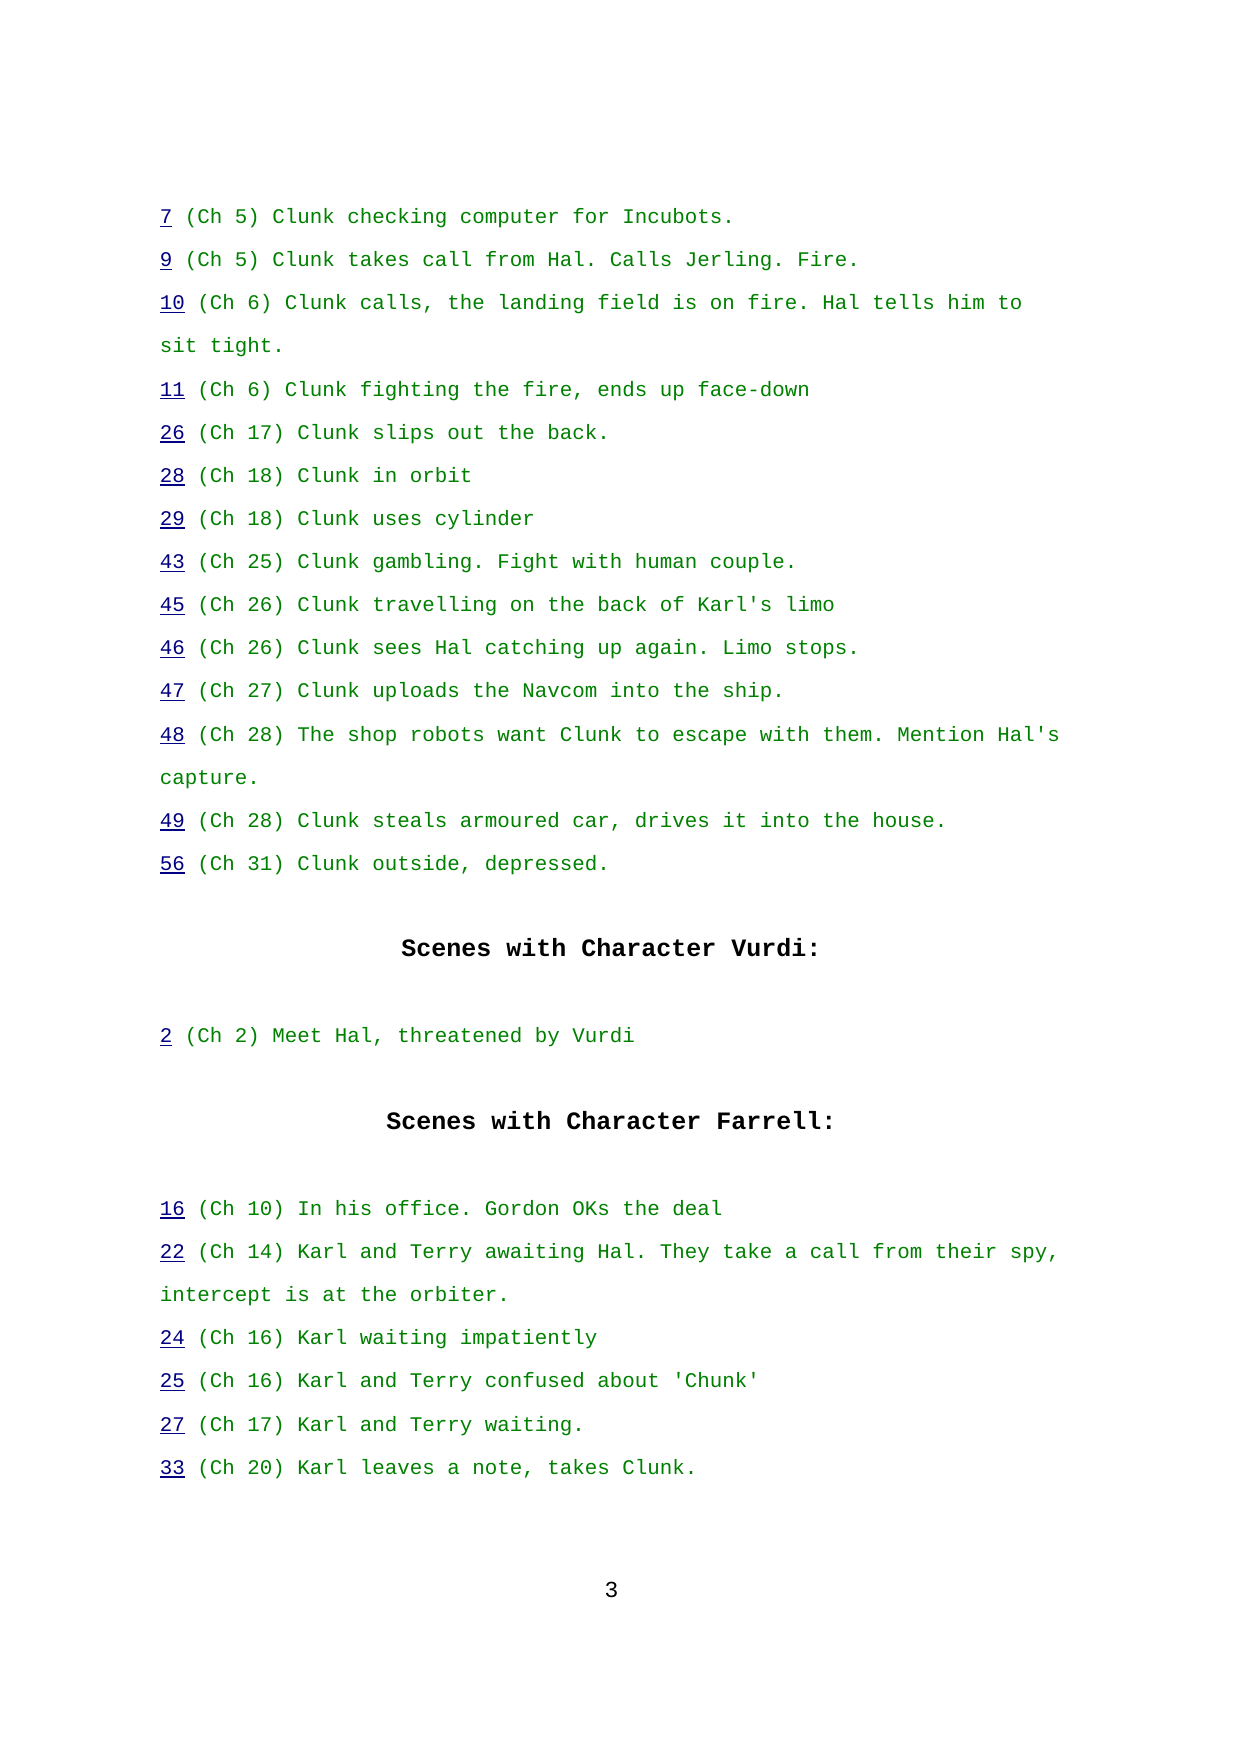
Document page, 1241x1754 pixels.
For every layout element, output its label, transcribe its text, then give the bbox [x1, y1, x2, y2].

text 43 (Ch 25) Clunk gambling. Fight with human couple. [159, 534, 1063, 577]
text 29 (Ch 18) Clunk uses cylinder [159, 491, 1063, 534]
text 56 (Ch 31) Clunk outside, depressed. [159, 836, 1063, 879]
text 7 (Ch 5) Clunk checking computer for Incubots. [159, 189, 1063, 232]
text 45 (Ch 26) Clunk travelling on the back of Karl's limo [159, 577, 1063, 620]
text 28 (Ch 18) Clunk in orbit [159, 448, 1063, 491]
text 16 (Ch 10) In his office. Gordon OKs the deal [159, 1181, 1063, 1224]
text 25 (Ch 16) Karl and Terry confused about 'Chunk' [159, 1353, 1063, 1396]
subtitle Scenes with Character Farrell: [159, 1094, 1063, 1138]
text 46 (Ch 26) Clunk sees Hal catching up again. Limo stops. [159, 620, 1063, 663]
text 10 (Ch 6) Clunk calls, the landing field is on fire. Hal tells him to sit tight. [159, 275, 1063, 361]
text 33 (Ch 20) Karl leaves a note, takes Clunk. [159, 1439, 1063, 1483]
text 22 (Ch 14) Karl and Terry awaiting Hal. They take a call from their spy, intercept is at the orbiter. [159, 1224, 1063, 1310]
text 47 (Ch 27) Clunk uploads the Navcom into the ship. [159, 663, 1063, 706]
text 49 (Ch 28) Clunk steals armoured car, drives it into the house. [159, 793, 1063, 836]
text 9 (Ch 5) Clunk takes call from Hal. Calls Jerling. Fire. [159, 232, 1063, 275]
subtitle Scenes with Character Vurdi: [159, 922, 1063, 965]
text 26 (Ch 17) Clunk slips out the back. [159, 404, 1063, 448]
text 24 (Ch 16) Karl waiting impatiently [159, 1310, 1063, 1353]
text 2 (Ch 2) Meet Hal, threatened by Vurdi [159, 1008, 1063, 1051]
text 11 (Ch 6) Clunk fighting the fire, ends up face-down [159, 361, 1063, 404]
text 48 (Ch 28) The shop robots want Clunk to escape with them. Mention Hal's capture. [159, 706, 1063, 793]
text 27 (Ch 17) Karl and Terry waiting. [159, 1396, 1063, 1439]
